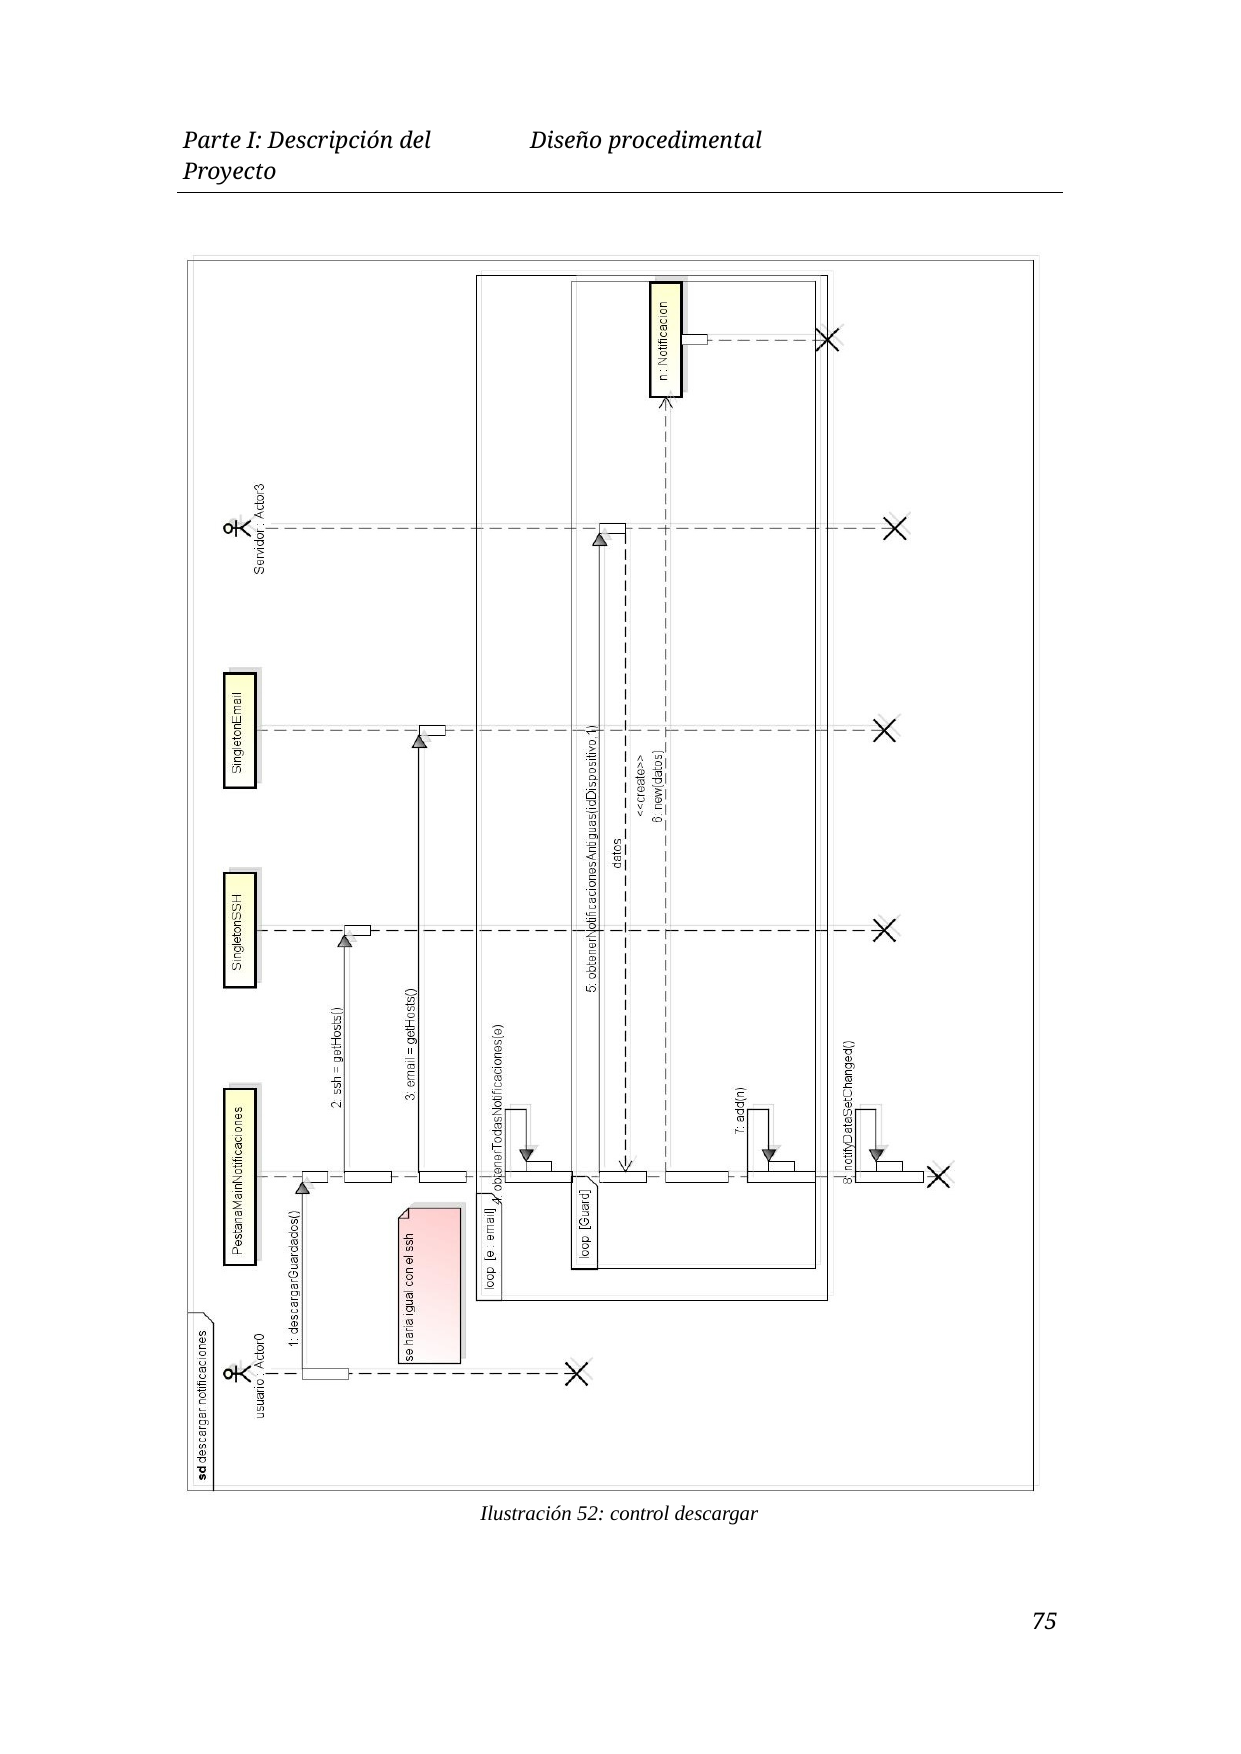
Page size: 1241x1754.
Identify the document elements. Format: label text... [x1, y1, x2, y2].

picture [177, 250, 1064, 1501]
text Ilustración 52: control descargar [177, 1501, 1063, 1524]
